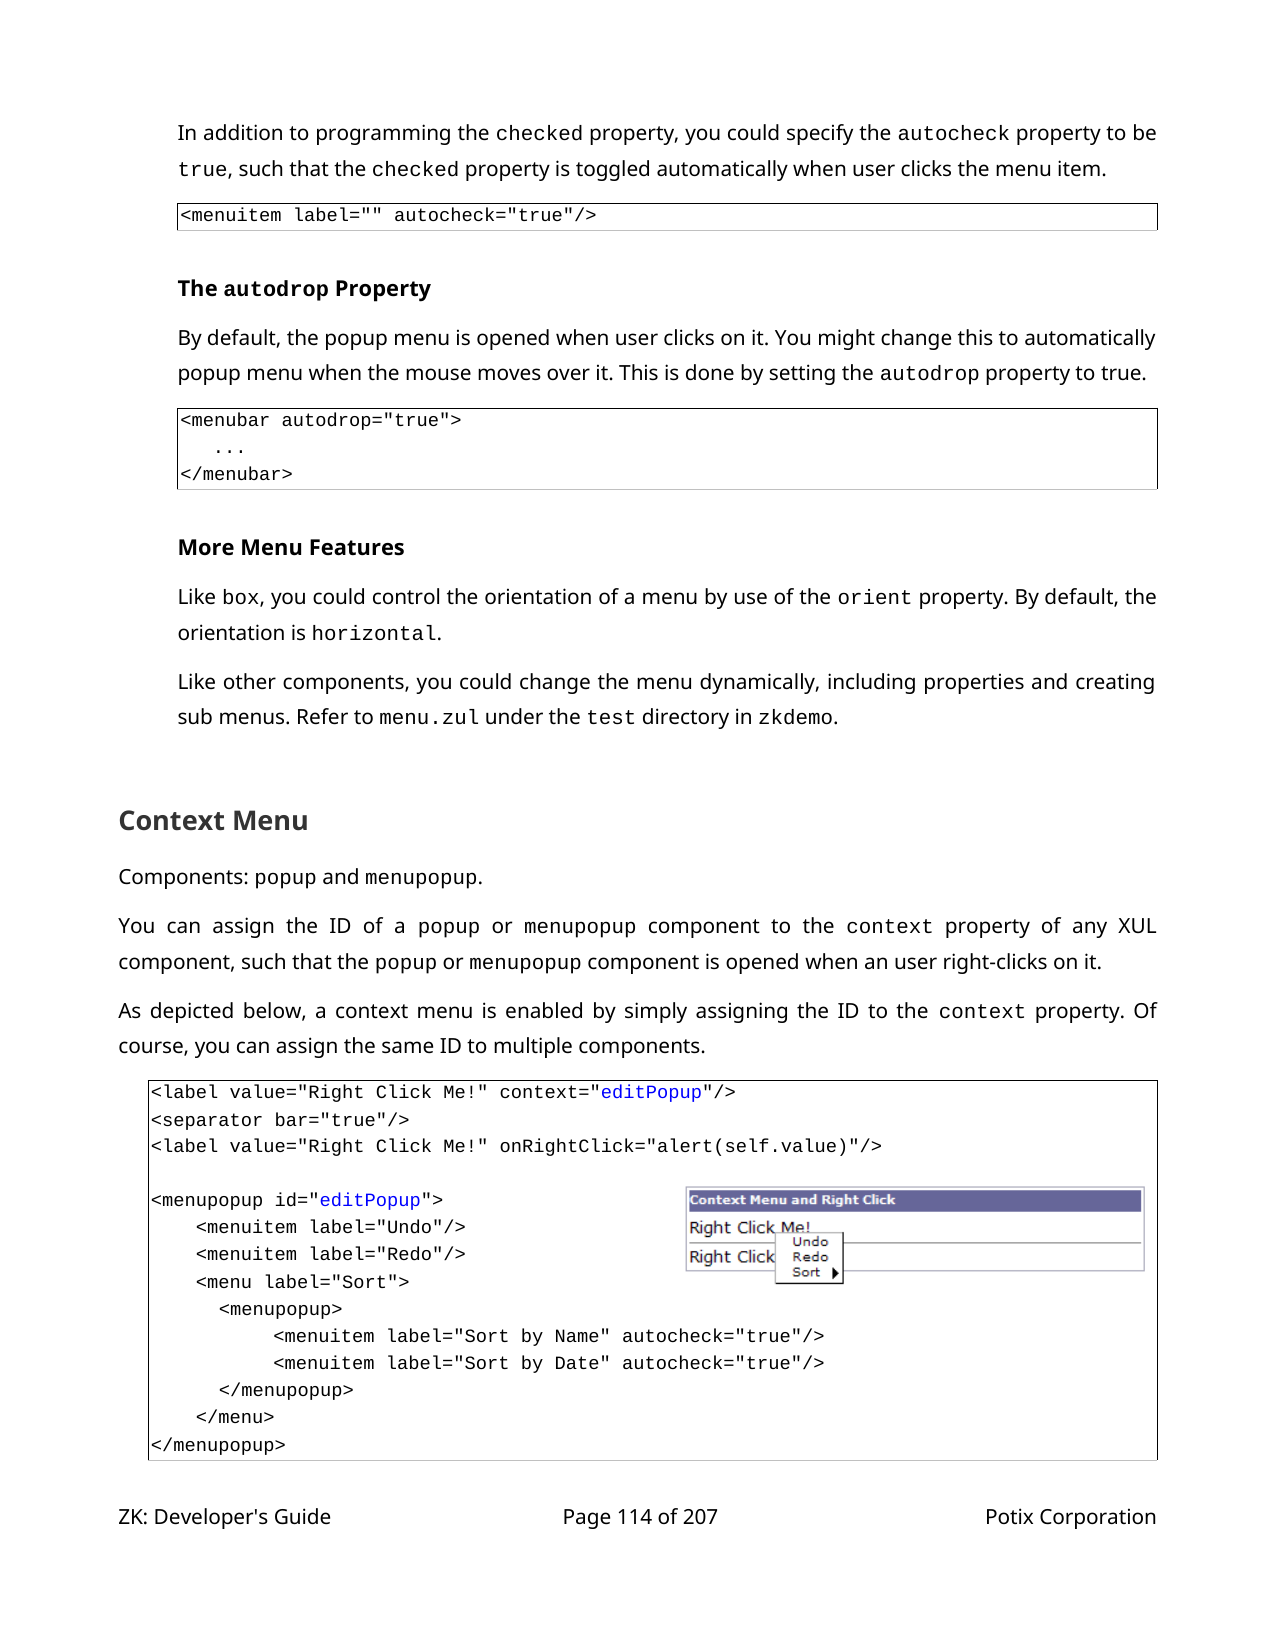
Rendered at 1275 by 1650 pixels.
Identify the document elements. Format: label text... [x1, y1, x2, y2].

text You can assign the ID of a popup or menupopup component to the context property of any XUL component, such that the popup or menupopup component is opened when an user right-clicks on it. [118, 911, 1157, 975]
text Like other components, you could change the menu dynamically, including properties and creating sub menus. Refer to menu.zul under the test directory in zkdemo. [177, 667, 1157, 731]
subtitle The autodrop Property [177, 273, 1157, 303]
text <separator bar="true"/> <label value="Right Click Me!" onRightClick="alert(self.value)"/> [149, 1108, 1157, 1185]
text <menuitem label="Redo"/> [149, 1242, 682, 1267]
text <menupopup> [149, 1297, 1157, 1321]
text ... [178, 435, 1157, 459]
text <menuitem label="" autocheck="true"/> [178, 204, 1157, 230]
text In addition to programming the checked property, you could specify the autocheck property to be true, such that the checked property is toggled automatically when user clicks the menu item. [177, 118, 1157, 182]
text </menupopup> [149, 1433, 1157, 1460]
text <menupopup id="editPopup"> [149, 1188, 682, 1212]
picture [682, 1185, 1149, 1288]
text Like box, you could control the orientation of a menu by use of the orient property. By default, the orientation is horizontal. [177, 582, 1157, 647]
text </menu> [149, 1405, 1157, 1430]
text As depicted below, a context menu is enabled by simply assigning the ID to the context property. Of course, you can assign the same ID to multiple components. [118, 996, 1157, 1060]
text <label value="Right Click Me!" context="editPopup"/> [149, 1081, 1157, 1105]
text <menu label="Sort"> [149, 1269, 1157, 1294]
text By default, the popup menu is opened when user clicks on it. You might change this to automatically popup menu when the mouse moves over it. This is done by setting the autodrop property to true. [177, 323, 1157, 387]
text </menubar> [178, 462, 1157, 489]
text <menuitem label="Sort by Name" autocheck="true"/> [149, 1324, 1157, 1348]
text <menuitem label="Sort by Date" autocheck="true"/> [149, 1351, 1157, 1375]
text <menubar autodrop="true"> [178, 409, 1157, 432]
text Components: popup and menupopup. [118, 862, 1157, 891]
text </menupopup> [149, 1378, 1157, 1402]
subtitle Context Menu [118, 802, 1157, 838]
text <menuitem label="Undo"/> [149, 1215, 682, 1239]
subtitle More Menu Features [177, 532, 1157, 562]
